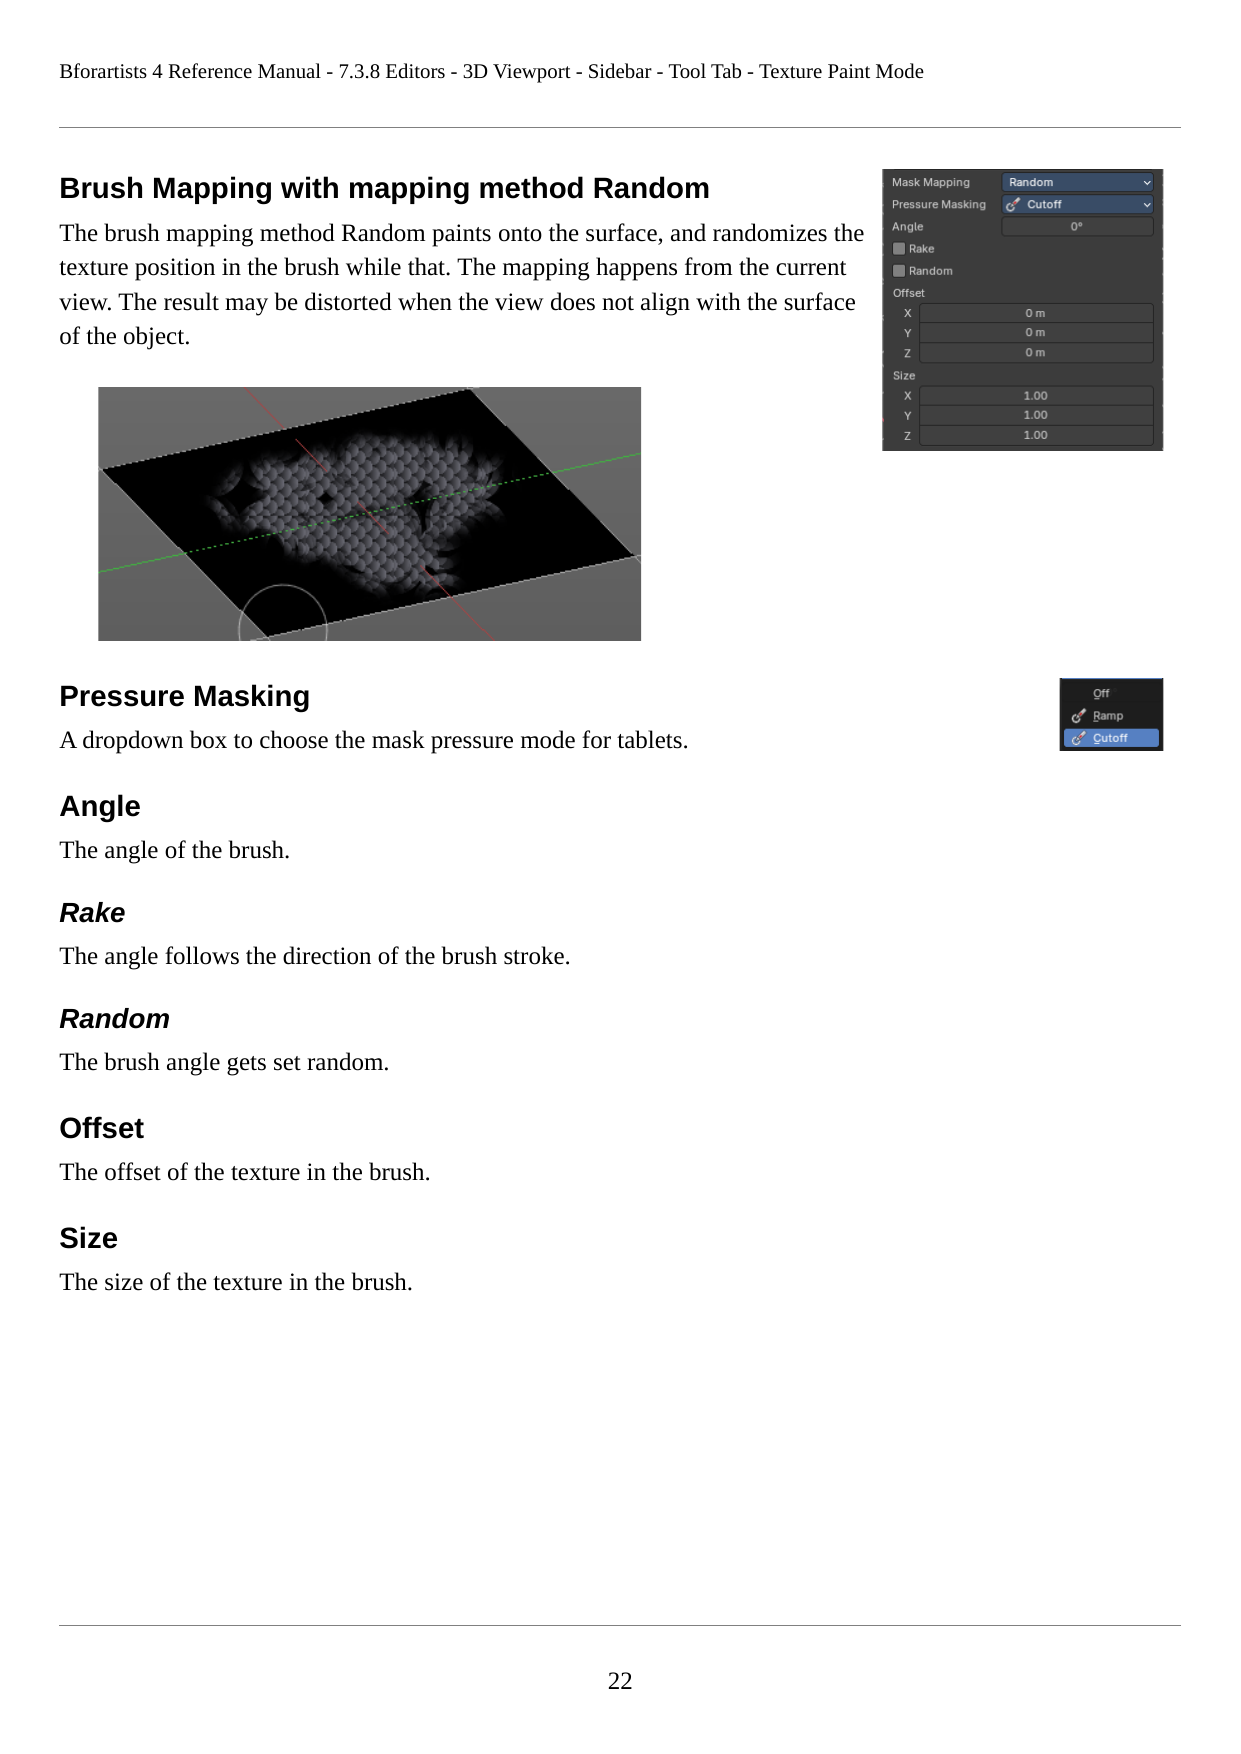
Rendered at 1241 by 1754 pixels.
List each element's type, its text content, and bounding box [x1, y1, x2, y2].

subtitle Brush Mapping with mapping method Random [59, 171, 882, 205]
subtitle [1164, 679, 1181, 713]
text The offset of the texture in the brush. [59, 1157, 1181, 1186]
subtitle Angle [59, 789, 1181, 823]
text The angle of the brush. [59, 835, 1181, 864]
subtitle Size [59, 1221, 1181, 1254]
text The angle follows the direction of the brush stroke. [59, 941, 1181, 970]
subtitle Offset [59, 1111, 1181, 1144]
text The brush angle gets set random. [59, 1047, 1181, 1076]
subtitle Pressure Masking [59, 679, 1059, 713]
text A dropdown box to choose the mask pressure mode for tablets. [59, 725, 1181, 754]
subtitle Random [59, 1003, 1181, 1034]
text The brush mapping method Random paints onto the surface, and randomizes the texture position in the brush while that. The mapping happens from the current view. The result may be distorted when the view does not align with the surface of the object. [59, 218, 882, 350]
picture [1059, 678, 1164, 751]
picture [98, 387, 642, 641]
subtitle Rake [59, 897, 1181, 929]
text The size of the texture in the brush. [59, 1267, 1181, 1296]
picture [882, 169, 1164, 451]
